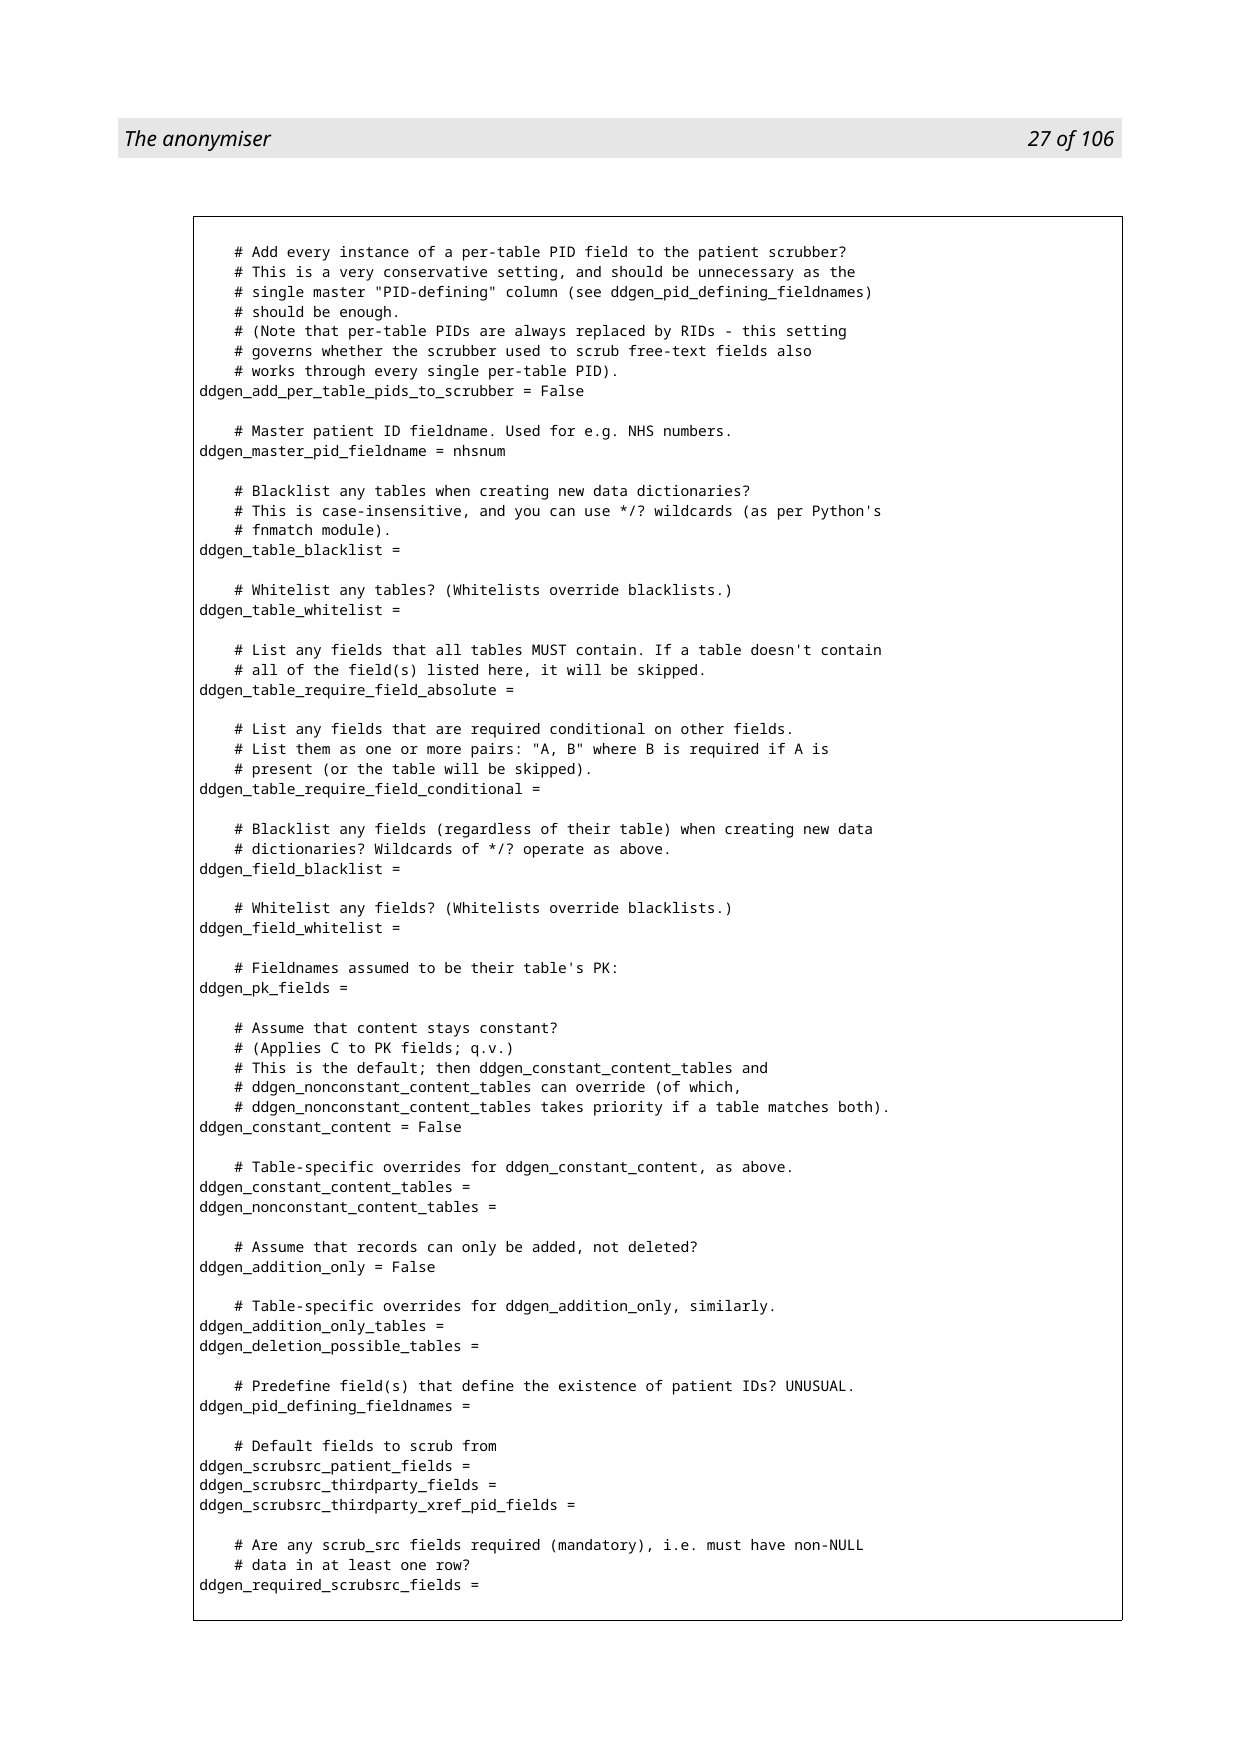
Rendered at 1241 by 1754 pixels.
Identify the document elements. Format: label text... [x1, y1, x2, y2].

table_header # Add every instance of a per-table PID field to the patient scrubber? # This is a very conservative setting, and should be unnecessary as the # single master "PID-defining" column (see ddgen_pid_defining_fieldnames) # should be enough. # (Note that per-table PIDs are always replaced by RIDs - this setting # governs whether the scrubber used to scrub free-text fields also # works through every single per-table PID). ddgen_add_per_table_pids_to_scrubber = False # Master patient ID fieldname. Used for e.g. NHS numbers. ddgen_master_pid_fieldname = nhsnum # Blacklist any tables when creating new data dictionaries? # This is case-insensitive, and you can use */? wildcards (as per Python's # fnmatch module). ddgen_table_blacklist = # Whitelist any tables? (Whitelists override blacklists.) ddgen_table_whitelist = # List any fields that all tables MUST contain. If a table doesn't contain # all of the field(s) listed here, it will be skipped. ddgen_table_require_field_absolute = # List any fields that are required conditional on other fields. # List them as one or more pairs: "A, B" where B is required if A is # present (or the table will be skipped). ddgen_table_require_field_conditional = # Blacklist any fields (regardless of their table) when creating new data # dictionaries? Wildcards of */? operate as above. ddgen_field_blacklist = # Whitelist any fields? (Whitelists override blacklists.) ddgen_field_whitelist = # Fieldnames assumed to be their table's PK: ddgen_pk_fields = # Assume that content stays constant? # (Applies C to PK fields; q.v.) # This is the default; then ddgen_constant_content_tables and # ddgen_nonconstant_content_tables can override (of which, # ddgen_nonconstant_content_tables takes priority if a table matches both). ddgen_constant_content = False # Table-specific overrides for ddgen_constant_content, as above. ddgen_constant_content_tables = ddgen_nonconstant_content_tables = # Assume that records can only be added, not deleted? ddgen_addition_only = False # Table-specific overrides for ddgen_addition_only, similarly. ddgen_addition_only_tables = ddgen_deletion_possible_tables = # Predefine field(s) that define the existence of patient IDs? UNUSUAL. ddgen_pid_defining_fieldnames = # Default fields to scrub from ddgen_scrubsrc_patient_fields = ddgen_scrubsrc_thirdparty_fields = ddgen_scrubsrc_thirdparty_xref_pid_fields = # Are any scrub_src fields required (mandatory), i.e. must have non-NULL # data in at least one row? ddgen_required_scrubsrc_fields = [194, 217, 1122, 1620]
